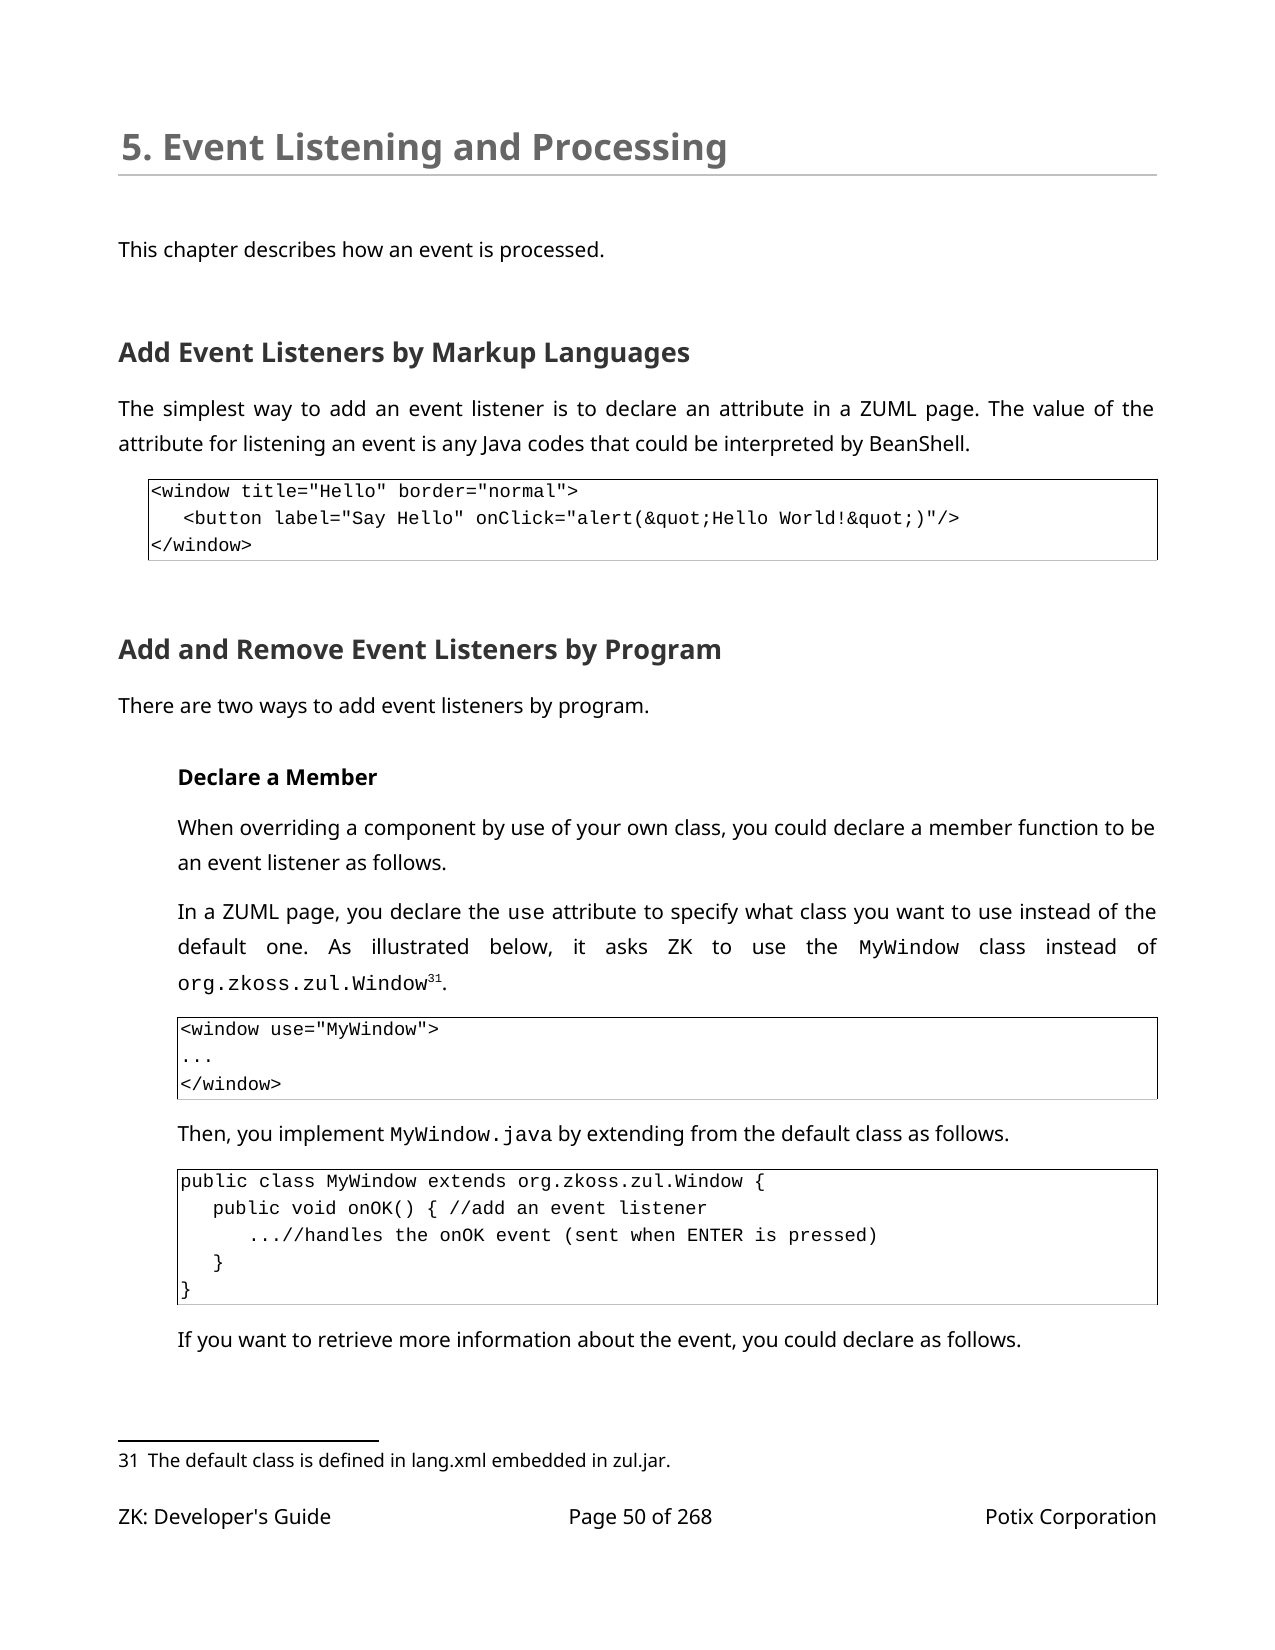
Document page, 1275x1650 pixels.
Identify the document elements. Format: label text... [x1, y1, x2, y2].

text </window> [178, 1071, 1157, 1099]
text public void onOK() { //add an event listener [178, 1196, 1157, 1220]
text </window> [149, 533, 1157, 560]
text public class MyWindow extends org.zkoss.zul.Window { [178, 1170, 1157, 1193]
text } [178, 1250, 1157, 1274]
text If you want to retrieve more information about the event, you could declare as follows. [177, 1325, 1157, 1353]
text When overriding a component by use of your own class, you could declare a member function to be an event listener as follows. [177, 813, 1157, 876]
subtitle Declare a Member [177, 762, 1157, 792]
text <button label="Say Hello" onClick="alert(&quot;Hello World!&quot;)"/> [149, 506, 1157, 530]
text } [178, 1277, 1157, 1304]
subtitle Add and Remove Event Listeners by Program [118, 631, 1157, 668]
text <window title="Hello" border="normal"> [149, 480, 1157, 503]
text <window use="MyWindow"> [178, 1018, 1157, 1041]
text Then, you implement MyWindow.java by extending from the default class as follows. [177, 1119, 1157, 1148]
text ... [178, 1044, 1157, 1068]
subtitle Add Event Listeners by Markup Languages [118, 334, 1157, 371]
text This chapter describes how an event is processed. [118, 235, 1157, 263]
text There are two ways to add event listeners by program. [118, 691, 1157, 719]
text The default class is defined in lang.xml embedded in zul.jar. [118, 1447, 1157, 1473]
text In a ZUML page, you declare the use attribute to specify what class you want to use instead of the default one. As illustrated below, it asks ZK to use the MyWindow class instead of org.zkoss.zul.Window. [177, 897, 1157, 996]
subtitle 5. Event Listening and Processing [118, 118, 1157, 174]
text The simplest way to add an event listener is to declare an attribute in a ZUML page. The value of the attribute for listening an event is any Java codes that could be interpreted by BeanShell. [118, 394, 1157, 458]
text ...//handles the onOK event (sent when ENTER is pressed) [178, 1223, 1157, 1247]
